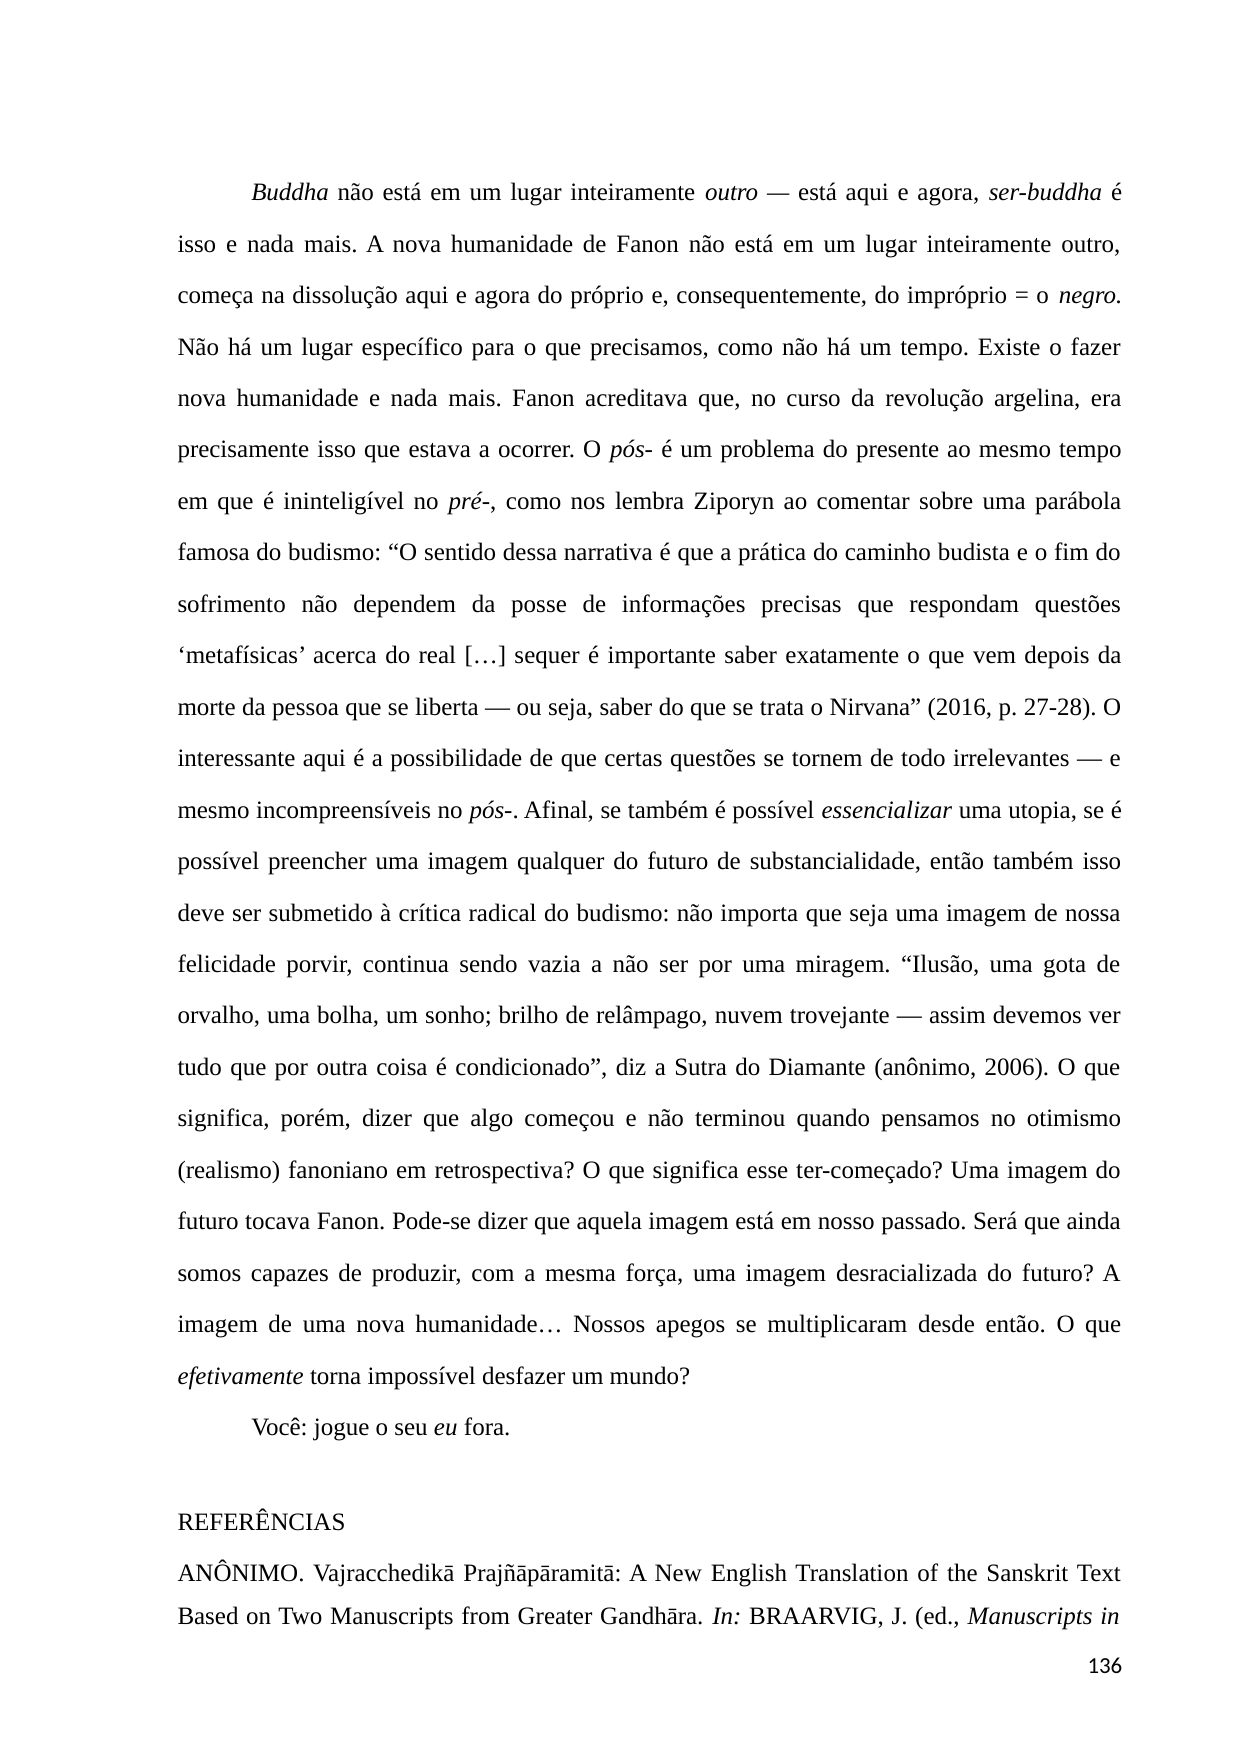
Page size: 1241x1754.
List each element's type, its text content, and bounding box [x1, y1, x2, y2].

text Você: jogue o seu eu fora. [177, 1412, 1122, 1441]
text Buddha não está em um lugar inteiramente outro — está aqui e agora, ser-buddha é isso e nada mais. A nova humanidade de Fanon não está em um lugar inteiramente outro, começa na dissolução aqui e agora do próprio e, consequentemente, do impróprio = o negro. Não há um lugar específico para o que precisamos, como não há um tempo. Existe o fazer nova humanidade e nada mais. Fanon acreditava que, no curso da revolução argelina, era precisamente isso que estava a ocorrer. O pós- é um problema do presente ao mesmo tempo em que é ininteligível no pré-, como nos lembra Ziporyn ao comentar sobre uma parábola famosa do budismo: “O sentido dessa narrativa é que a prática do caminho budista e o fim do sofrimento não dependem da posse de informações precisas que respondam questões ‘metafísicas’ acerca do real […] sequer é importante saber exatamente o que vem depois da morte da pessoa que se liberta — ou seja, saber do que se trata o Nirvana” (2016, p. 27-28). O interessante aqui é a possibilidade de que certas questões se tornem de todo irrelevantes — e mesmo incompreensíveis no pós-. Afinal, se também é possível essencializar uma utopia, se é possível preencher uma imagem qualquer do futuro de substancialidade, então também isso deve ser submetido à crítica radical do budismo: não importa que seja uma imagem de nossa felicidade porvir, continua sendo vazia a não ser por uma miragem. “Ilusão, uma gota de orvalho, uma bolha, um sonho; brilho de relâmpago, nuvem trovejante — assim devemos ver tudo que por outra coisa é condicionado”, diz a Sutra do Diamante (anônimo, 2006). O que significa, porém, dizer que algo começou e não terminou quando pensamos no otimismo (realismo) fanoniano em retrospectiva? O que significa esse ter-começado? Uma imagem do futuro tocava Fanon. Pode-se dizer que aquela imagem está em nosso passado. Será que ainda somos capazes de produzir, com a mesma força, uma imagem desracializada do futuro? A imagem de uma nova humanidade… Nossos apegos se multiplicaram desde então. O que efetivamente torna impossível desfazer um mundo? [177, 177, 1122, 1389]
text REFERÊNCIAS [177, 1507, 1122, 1536]
text ANÔNIMO. Vajracchedikā Prajñāpāramitā: A New English Translation of the Sanskrit Text Based on Two Manuscripts from Greater Gandhāra. In: BRAARVIG, J. (ed., Manuscripts in [177, 1558, 1122, 1630]
